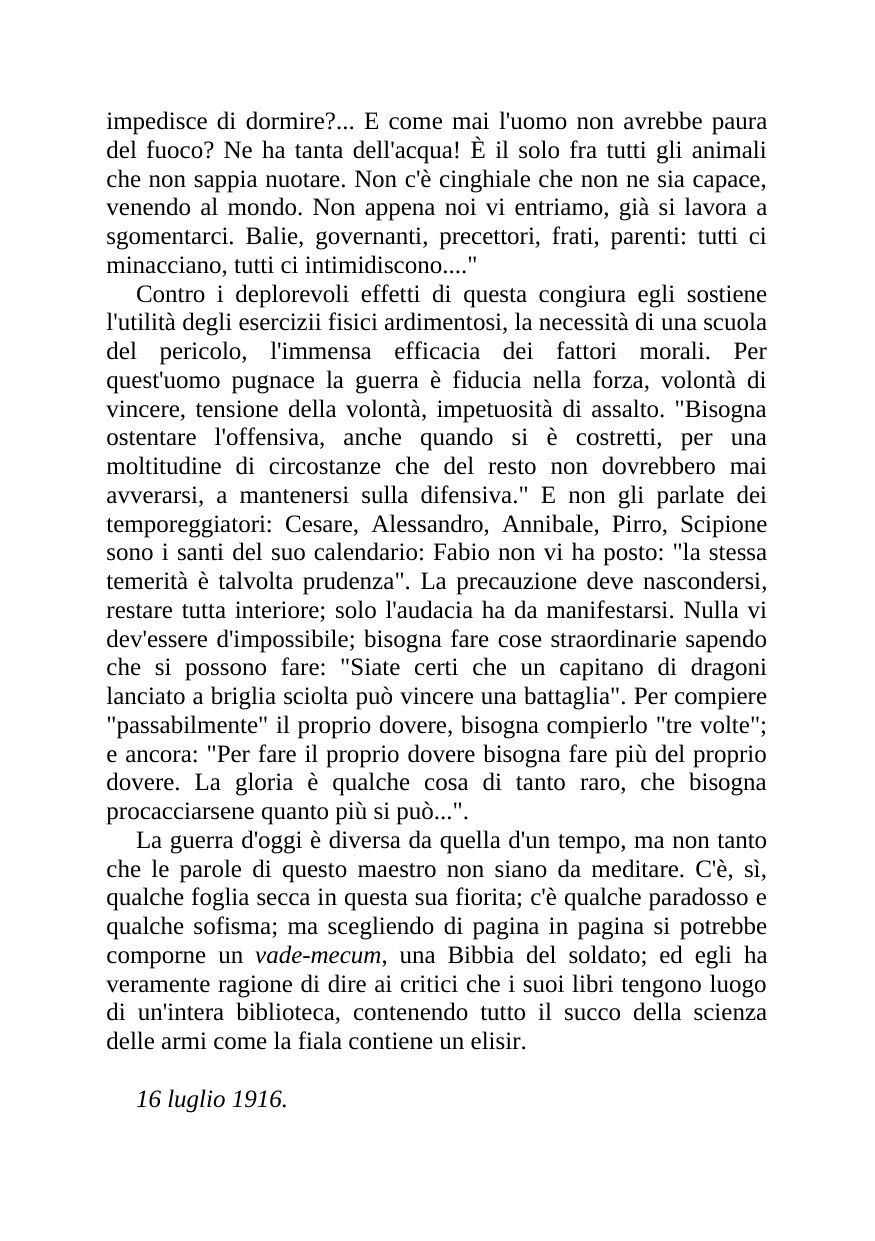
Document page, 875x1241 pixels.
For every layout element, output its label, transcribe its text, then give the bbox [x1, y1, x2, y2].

text impedisce di dormire?... E come mai l'uomo non avrebbe paura del fuoco? Ne ha tanta dell'acqua! È il solo fra tutti gli animali che non sappia nuotare. Non c'è cinghiale che non ne sia capace, venendo al mondo. Non appena noi vi entriamo, già si lavora a sgomentarci. Balie, governanti, precettori, frati, parenti: tutti ci minacciano, tutti ci intimidiscono...." [106, 106, 768, 279]
text 16 luglio 1916. [106, 1084, 768, 1112]
text Contro i deplorevoli effetti di questa congiura egli sostiene l'utilità degli esercizii fisici ardimentosi, la necessità di una scuola del pericolo, l'immensa efficacia dei fattori morali. Per quest'uomo pugnace la guerra è fiducia nella forza, volontà di vincere, tensione della volontà, impetuosità di assalto. "Bisogna ostentare l'offensiva, anche quando si è costretti, per una moltitudine di circostanze che del resto non dovrebbero mai avverarsi, a mantenersi sulla difensiva." E non gli parlate dei temporeggiatori: Cesare, Alessandro, Annibale, Pirro, Scipione sono i santi del suo calendario: Fabio non vi ha posto: "la stessa temerità è talvolta prudenza". La precauzione deve nascondersi, restare tutta interiore; solo l'audacia ha da manifestarsi. Nulla vi dev'essere d'impossibile; bisogna fare cose straordinarie sapendo che si possono fare: "Siate certi che un capitano di dragoni lanciato a briglia sciolta può vincere una battaglia". Per compiere "passabilmente" il proprio dovere, bisogna compierlo "tre volte"; e ancora: "Per fare il proprio dovere bisogna fare più del proprio dovere. La gloria è qualche cosa di tanto raro, che bisogna procacciarsene quanto più si può...". [106, 279, 768, 825]
text La guerra d'oggi è diversa da quella d'un tempo, ma non tanto che le parole di questo maestro non siano da meditare. C'è, sì, qualche foglia secca in questa sua fiorita; c'è qualche paradosso e qualche sofisma; ma scegliendo di pagina in pagina si potrebbe comporne un vade-mecum, una Bibbia del soldato; ed egli ha veramente ragione di dire ai critici che i suoi libri tengono luogo di un'intera biblioteca, contenendo tutto il succo della scienza delle armi come la fiala contiene un elisir. [106, 825, 768, 1055]
